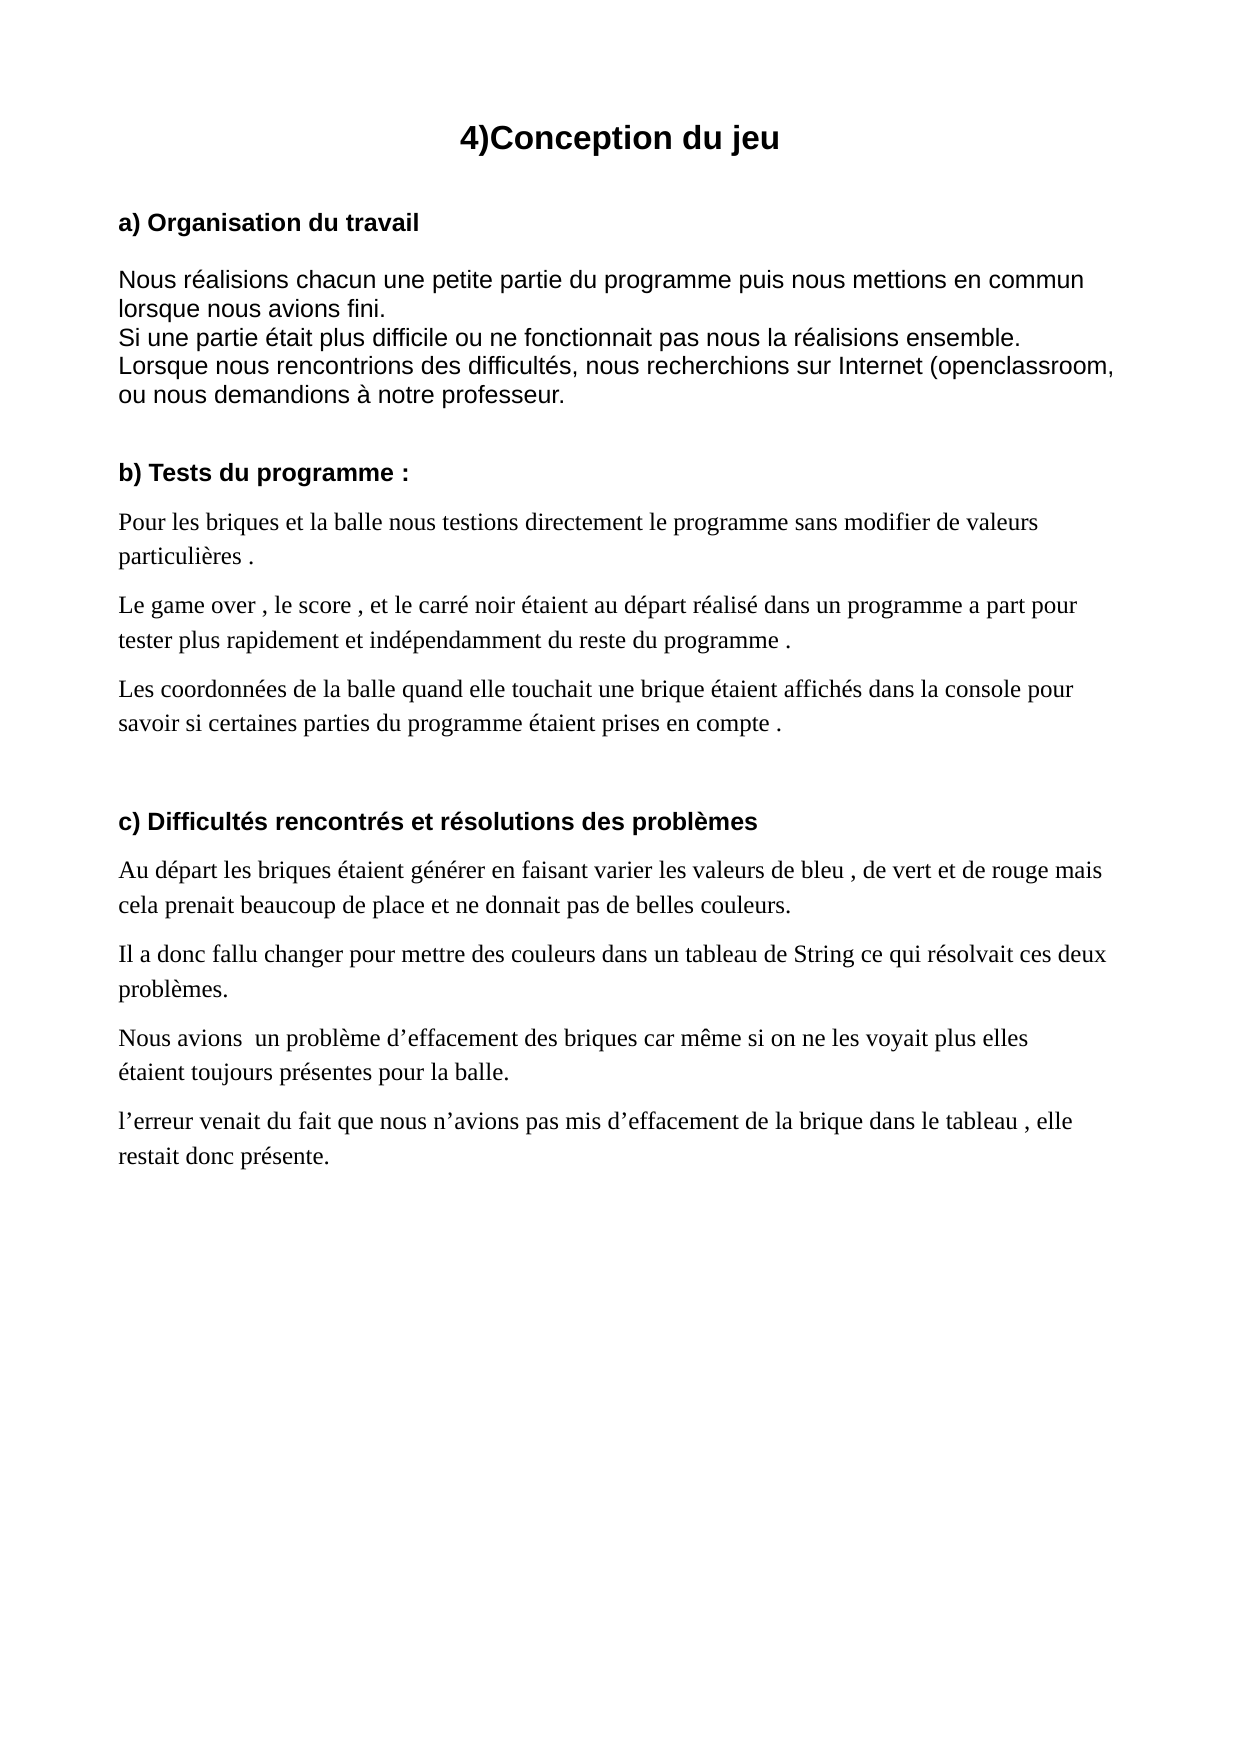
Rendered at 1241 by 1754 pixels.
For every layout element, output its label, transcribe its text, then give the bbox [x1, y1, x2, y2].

text Si une partie était plus difficile ou ne fonctionnait pas nous la réalisions ensemble. [118, 322, 1122, 351]
text b) Tests du programme : [118, 458, 1122, 487]
text Les coordonnées de la balle quand elle touchait une brique étaient affichés dans la console pour savoir si certaines parties du programme étaient prises en compte . [118, 674, 1122, 737]
text Pour les briques et la balle nous testions directement le programme sans modifier de valeurs particulières . [118, 507, 1122, 570]
text Au départ les briques étaient générer en faisant varier les valeurs de bleu , de vert et de rouge mais cela prenait beaucoup de place et ne donnait pas de belles couleurs. [118, 856, 1122, 919]
text 4)Conception du jeu [118, 118, 1122, 157]
text Nous réalisions chacun une petite partie du programme puis nous mettions en commun lorsque nous avions fini. [118, 265, 1122, 322]
text Le game over , le score , et le carré noir étaient au départ réalisé dans un programme a part pour tester plus rapidement et indépendamment du reste du programme . [118, 590, 1122, 654]
text c) Difficultés rencontrés et résolutions des problèmes [118, 807, 1122, 835]
text Lorsque nous rencontrions des difficultés, nous recherchions sur Internet (openclassroom, ou nous demandions à notre professeur. [118, 351, 1122, 409]
text Il a donc fallu changer pour mettre des couleurs dans un tableau de String ce qui résolvait ces deux problèmes. [118, 939, 1122, 1002]
text l’erreur venait du fait que nous n’avions pas mis d’effacement de la brique dans le tableau , elle restait donc présente. [118, 1106, 1122, 1169]
text Nous avions un problème d’effacement des briques car même si on ne les voyait plus elles étaient toujours présentes pour la balle. [118, 1023, 1122, 1086]
text a) Organisation du travail [118, 207, 1122, 236]
